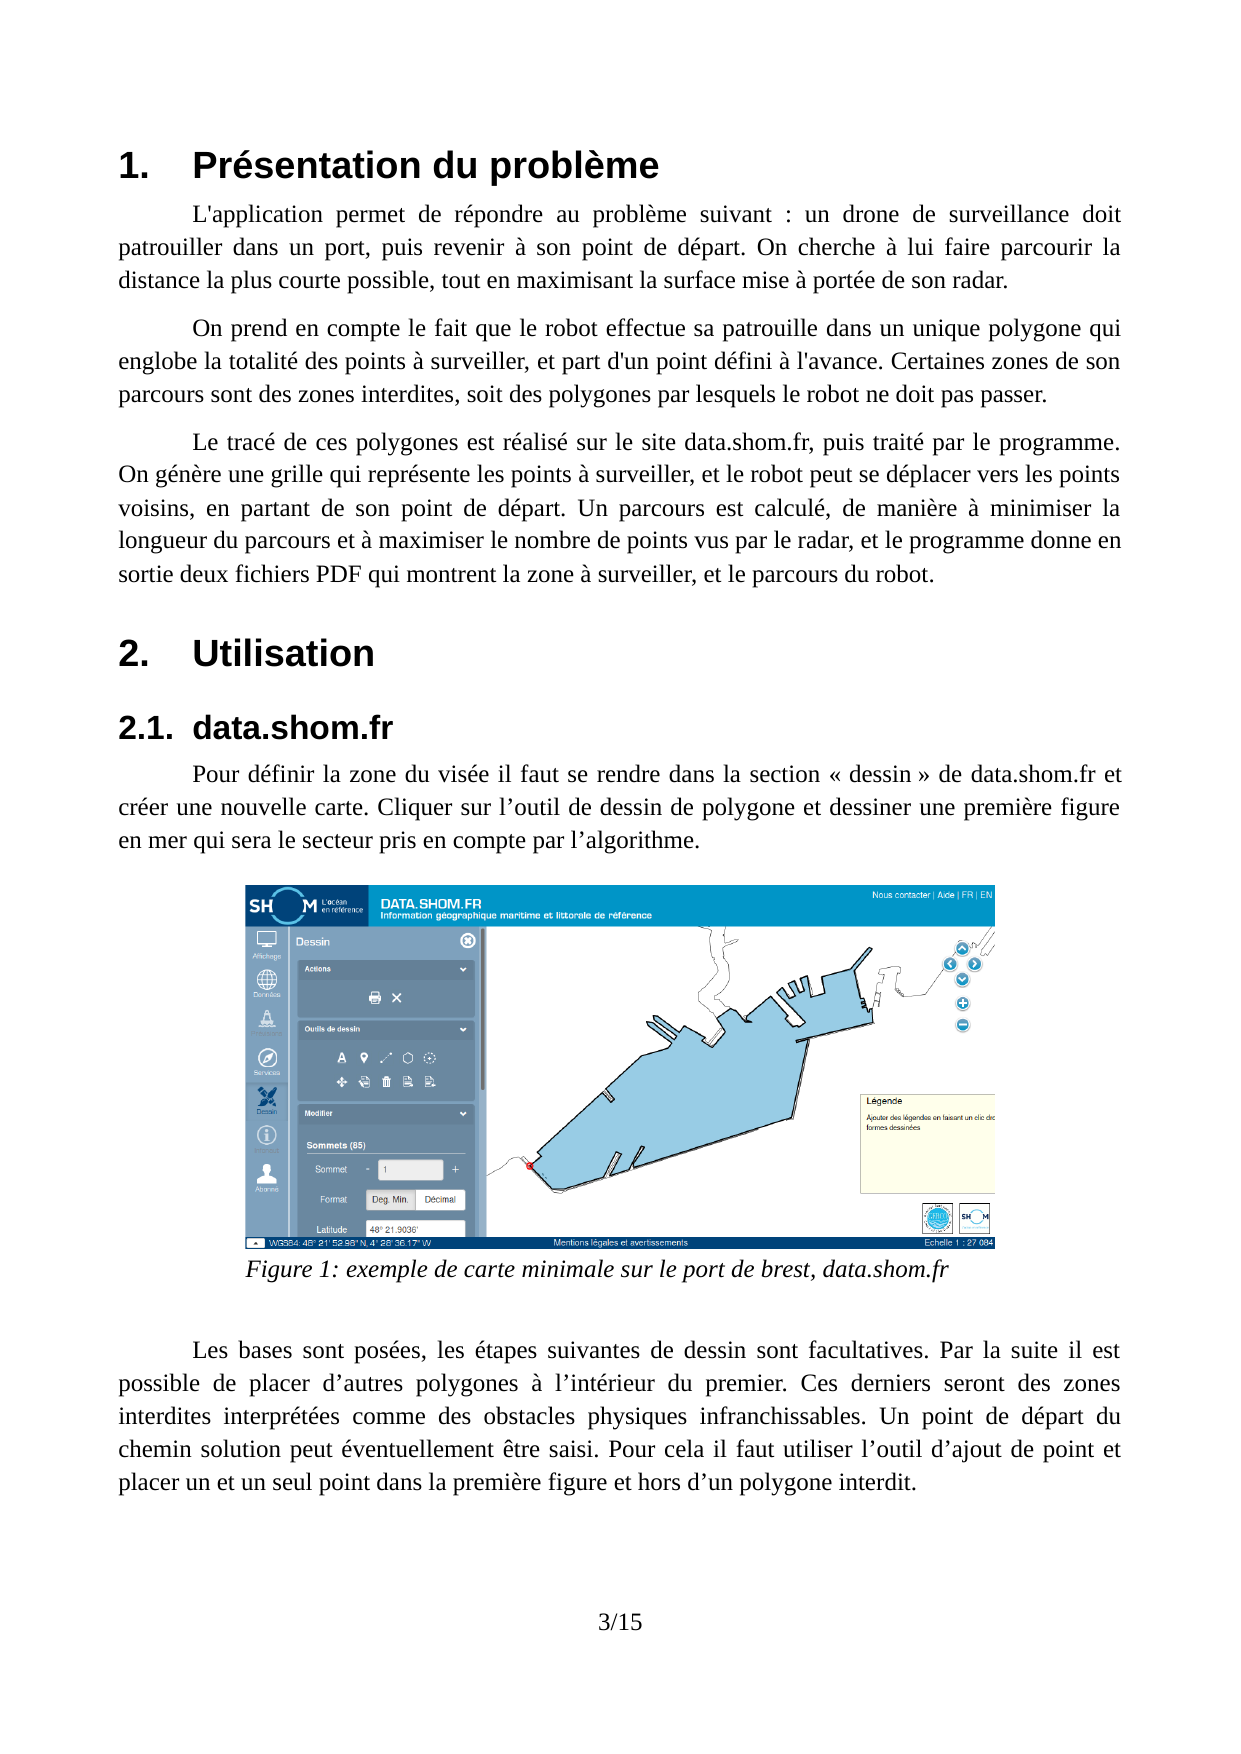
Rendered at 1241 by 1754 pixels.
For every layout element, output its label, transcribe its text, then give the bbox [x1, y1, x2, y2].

text Pour définir la zone du visée il faut se rendre dans la section « dessin » de data.shom.fr et créer une nouvelle carte. Cliquer sur l’outil de dessin de polygone et dessiner une première figure en mer qui sera le secteur pris en compte par l’algorithme. [118, 759, 1122, 854]
text L'application permet de répondre au problème suivant : un drone de surveillance doit patrouiller dans un port, puis revenir à son point de départ. On cherche à lui faire parcourir la distance la plus courte possible, tout en maximisant la surface mise à portée de son radar. [118, 199, 1122, 294]
subtitle Présentation du problème [118, 143, 1122, 187]
picture [245, 885, 995, 1249]
picture [632, 914, 643, 918]
text Figure 1: exemple de carte minimale sur le port de brest, data.shom.fr [245, 1249, 995, 1283]
picture [445, 900, 451, 907]
subtitle data.shom.fr [118, 708, 1122, 747]
subtitle Utilisation [118, 631, 1122, 675]
picture [579, 914, 590, 918]
text On prend en compte le fait que le robot effectue sa patrouille dans un unique polygone qui englobe la totalité des points à surveiller, et part d'un point défini à l'avance. Certaines zones de son parcours sont des zones interdites, soit des polygones par lesquels le robot ne doit pas passer. [118, 313, 1122, 408]
text Les bases sont posées, les étapes suivantes de dessin sont facultatives. Par la suite il est possible de placer d’autres polygones à l’intérieur du premier. Ces derniers seront des zones interdites interprétées comme des obstacles physiques infranchissables. Un point de départ du chemin solution peut éventuellement être saisi. Pour cela il faut utiliser l’outil d’ajout de point et placer un et un seul point dans la première figure et hors d’un polygone interdit. [118, 1335, 1122, 1496]
text Le tracé de ces polygones est réalisé sur le site data.shom.fr, puis traité par le programme. On génère une grille qui représente les points à surveiller, et le robot peut se déplacer vers les points voisins, en partant de son point de départ. Un parcours est calculé, de manière à minimiser la longueur du parcours et à maximiser le nombre de points vus par le radar, et le programme donne en sortie deux fichiers PDF qui montrent la zone à surveiller, et le parcours du robot. [118, 427, 1122, 587]
picture [451, 914, 461, 920]
